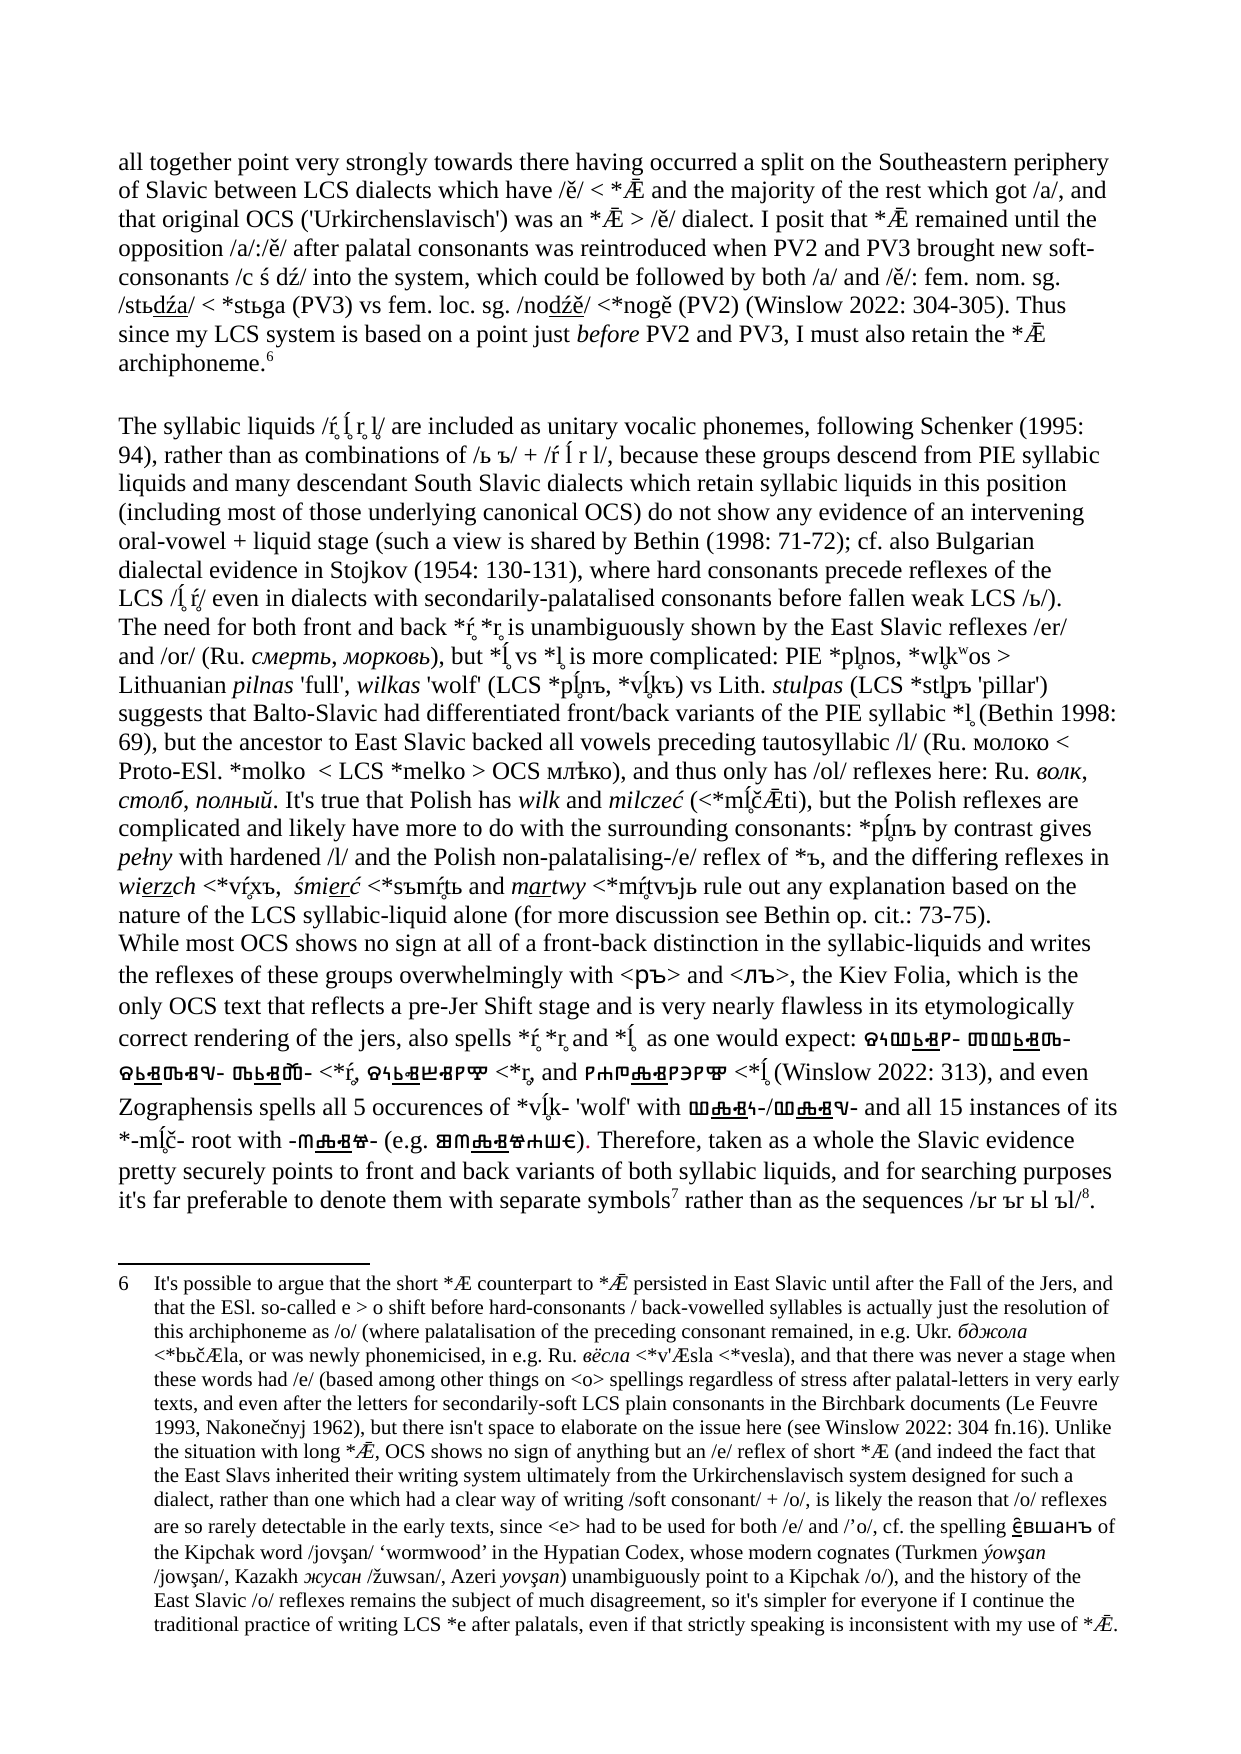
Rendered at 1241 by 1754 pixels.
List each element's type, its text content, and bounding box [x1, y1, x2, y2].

text It's possible to argue that the short *Æ counterpart to *Ǣ persisted in East Slavic until after the Fall of the Jers, and that the ESl. so-called e > o shift before hard-consonants / back-vowelled syllables is actually just the resolution of this archiphoneme as /o/ (where palatalisation of the preceding consonant remained, in e.g. Ukr. бджола <*bьčÆla, or was newly phonemicised, in e.g. Ru. вёсла <*v'Æsla <*vesla), and that there was never a stage when these words had /e/ (based among other things on <о> spellings regardless of stress after palatal-letters in very early texts, and even after the letters for secondarily-soft LCS plain consonants in the Birchbark documents (Le Feuvre 1993, Nakonečnyj 1962), but there isn't space to elaborate on the issue here (see Winslow 2022: 304 fn.16). Unlike the situation with long *Ǣ, OCS shows no sign of anything but an /e/ reflex of short *Æ (and indeed the fact that the East Slavs inherited their writing system ultimately from the Urkirchenslavisch system designed for such a dialect, rather than one which had a clear way of writing /soft consonant/ + /o/, is likely the reason that /o/ reflexes are so rarely detectable in the early texts, since <e> had to be used for both /e/ and /’o/, cf. the spelling є̑вшанъ of the Kipchak word /jovşan/ ‘wormwood’ in the Hypatian Codex, whose modern cognates (Turkmen ýowşan /jowşan/, Kazakh жусан /žuwsan/, Azeri yovşan) unambiguously point to a Kipchak /o/), and the history of the East Slavic /o/ reflexes remains the subject of much disagreement, so it's simpler for everyone if I continue the traditional practice of writing LCS *e after palatals, even if that strictly speaking is inconsistent with my use of *Ǣ. [118, 1271, 1122, 1636]
text The need for both front and back *ŕ̥ *r̥ is unambiguously shown by the East Slavic reflexes /er/ and /or/ (Ru. смерть, морковь), but *ĺ̥ vs *l̥ is more complicated: PIE *pl̥nos, *wl̥kwos > Lithuanian pilnas 'full', wilkas 'wolf' (LCS *pĺ̥nъ, *vĺ̥kъ) vs Lith. stulpas (LCS *stl̥pъ 'pillar') suggests that Balto-Slavic had differentiated front/back variants of the PIE syllabic *l̥ (Bethin 1998: 69), but the ancestor to East Slavic backed all vowels preceding tautosyllabic /l/ (Ru. молоко < Proto-ESl. *molko < LCS *melko > OCS млѣко), and thus only has /ol/ reflexes here: Ru. волк, столб, полный. It's true that Polish has wilk and milczeć (<*mĺ̥čǢti), but the Polish reflexes are complicated and likely have more to do with the surrounding consonants: *pĺ̥nъ by contrast gives pełny with hardened /l/ and the Polish non-palatalising-/e/ reflex of *ъ, and the differing reflexes in wierzch <*vŕ̥xъ, śmierć <*sъmŕ̥tь and martwy <*mŕ̥tvъjь rule out any explanation based on the nature of the LCS syllabic-liquid alone (for more discussion see Bethin op. cit.: 73-75). [118, 612, 1122, 928]
text all together point very strongly towards there having occurred a split on the Southeastern periphery of Slavic between LCS dialects which have /ě/ < *Ǣ and the majority of the rest which got /a/, and that original OCS ('Urkirchenslavisch') was an *Ǣ > /ě/ dialect. I posit that *Ǣ remained until the opposition /a/:/ě/ after palatal consonants was reintroduced when PV2 and PV3 brought new soft-consonants /c ś dź/ into the system, which could be followed by both /a/ and /ě/: fem. nom. sg. /stьdźa/ < *stьga (PV3) vs fem. loc. sg. /nodźě/ <*nogě (PV2) (Winslow 2022: 304-305). Thus since my LCS system is based on a point just before PV2 and PV3, I must also retain the *Ǣ archiphoneme. [118, 147, 1122, 377]
text While most OCS shows no sign at all of a front-back distinction in the syllabic-liquids and writes the reflexes of these groups overwhelmingly with <ръ> and <лъ>, the Kiev Folia, which is the only OCS text that reflects a pre-Jer Shift stage and is very nearly flawless in its etymologically correct rendering of the jers, also spells *ŕ̥ *r̥ and *ĺ̥ as one would expect: ⱄⰽⰲⱃⱐⱀ‑ ⱅⰲⱃⱐⰴ‑ ⱄⱃⱐⰴⱐⱌ‑ ⰴⱃⱐⰶ‑ <*ŕ̥, ⱄⰽⱃⱏⰱⱐⱀⰹ <*r̥, and ⱀⰰⱂⰾⱐⱀⰵⱀⰺ <*ĺ̥ (Winslow 2022: 313), and even Zographensis spells all 5 occurences of *vĺ̥k‑ 'wolf' with ⰲⰾⱐⰽ‑/ⰲⰾⱐⱌ‑ and all 15 instances of its *‑mĺ̥č‑ root with ‑ⰿⰾⱐⱍ‑ (e.g. ⱆⰿⰾⱐⱍⰰⱎⱔ). Therefore, taken as a whole the Slavic evidence pretty securely points to front and back variants of both syllabic liquids, and for searching purposes it's far preferable to denote them with separate symbols rather than as the sequences /ьr ъr ьl ъl/. [118, 928, 1122, 1214]
text The syllabic liquids /ŕ̥ ĺ̥ r̥ l̥/ are included as unitary vocalic phonemes, following Schenker (1995: 94), rather than as combinations of /ь ъ/ + /ŕ ĺ r l/, because these groups descend from PIE syllabic liquids and many descendant South Slavic dialects which retain syllabic liquids in this position (including most of those underlying canonical OCS) do not show any evidence of an intervening oral-vowel + liquid stage (such a view is shared by Bethin (1998: 71-72); cf. also Bulgarian dialectal evidence in Stojkov (1954: 130-131), where hard consonants precede reflexes of the LCS /ĺ̥ ŕ̥/ even in dialects with secondarily-palatalised consonants before fallen weak LCS /ь/). [118, 411, 1122, 612]
